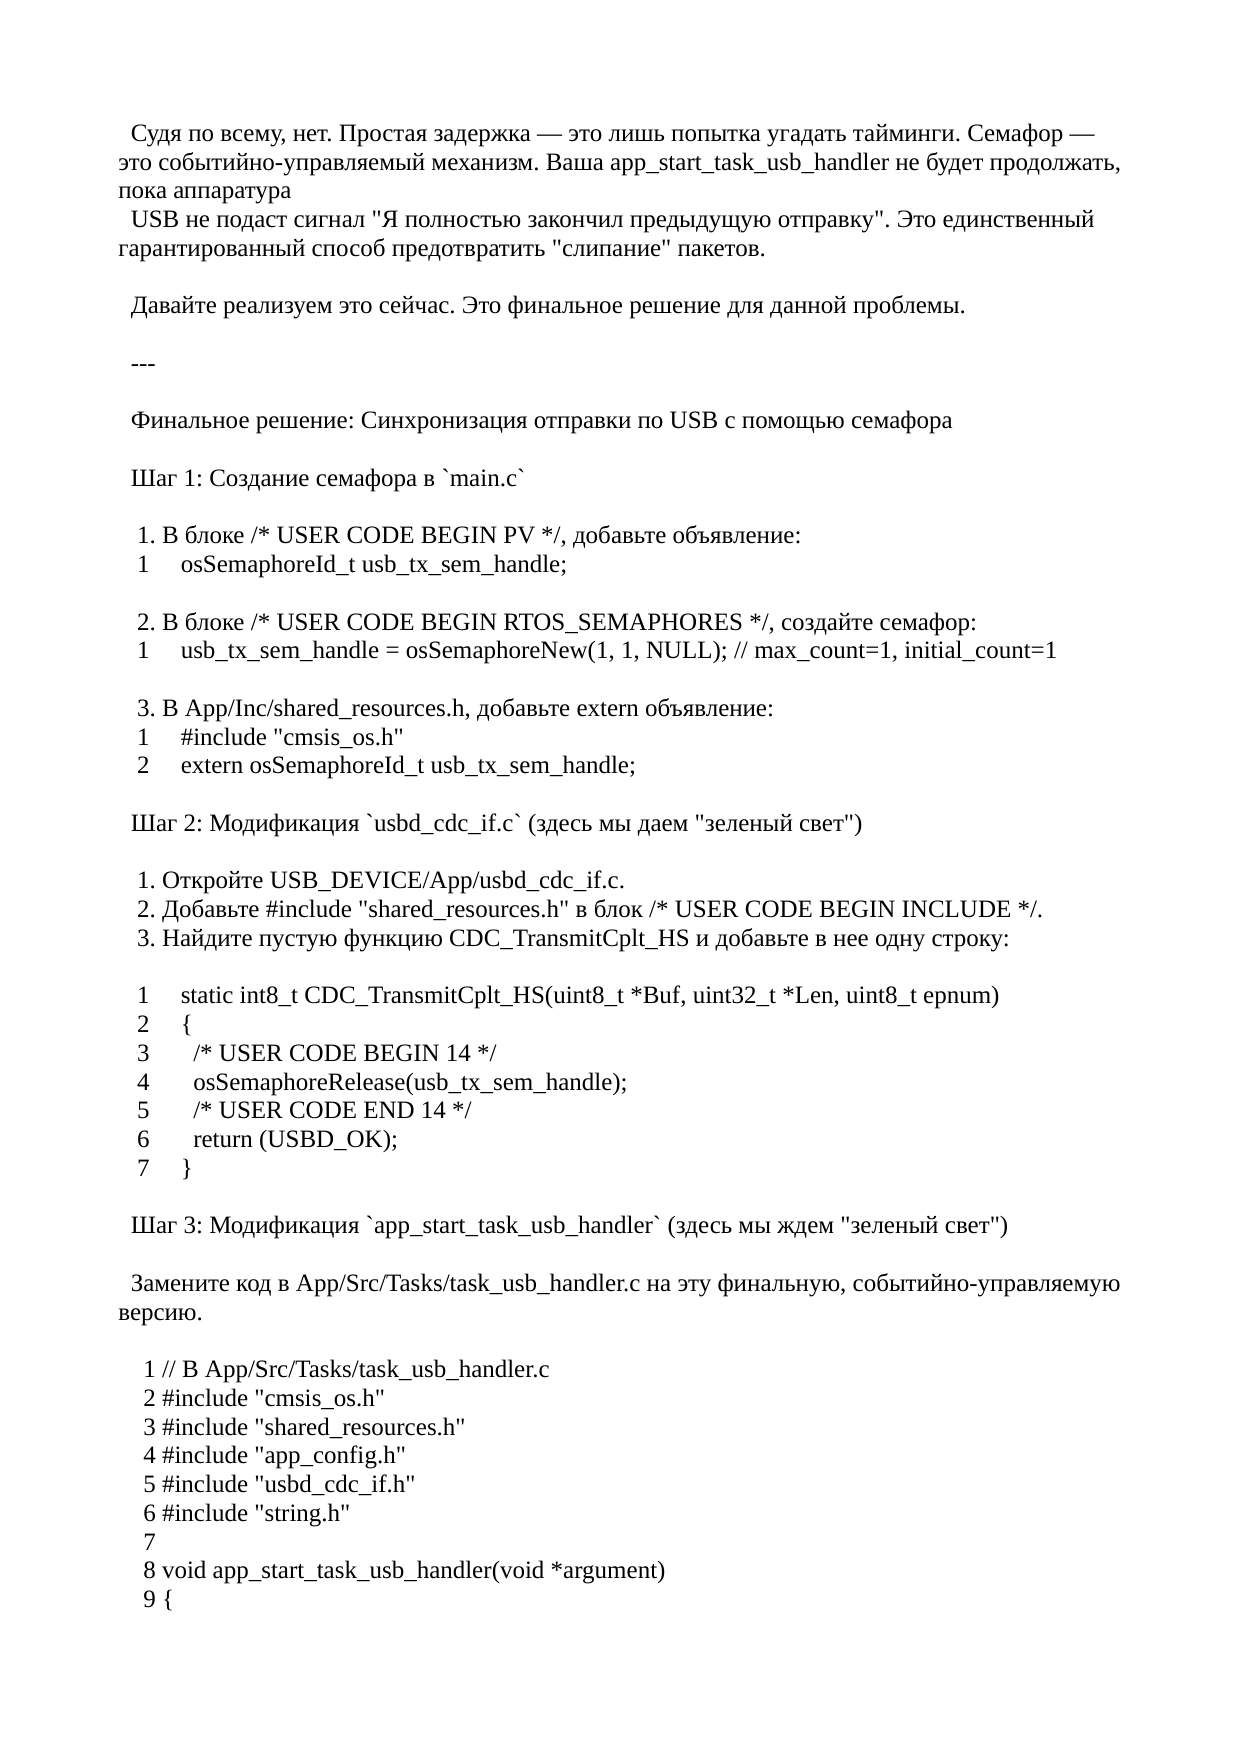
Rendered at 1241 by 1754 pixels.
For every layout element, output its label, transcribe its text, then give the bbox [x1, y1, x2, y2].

text Шаг 3: Модификация `app_start_task_usb_handler` (здесь мы ждем "зеленый свет") [118, 1211, 1122, 1239]
text Шаг 1: Создание семафора в `main.c` [118, 463, 1122, 492]
text 1 #include "cmsis_os.h" [118, 722, 1122, 751]
text 3 /* USER CODE BEGIN 14 */ [118, 1038, 1122, 1067]
text 7 } [118, 1153, 1122, 1182]
text 1 static int8_t CDC_TransmitCplt_HS(uint8_t *Buf, uint32_t *Len, uint8_t epnum) [118, 981, 1122, 1009]
text 8 void app_start_task_usb_handler(void *argument) [118, 1556, 1122, 1584]
text 6 #include "string.h" [118, 1498, 1122, 1527]
text 3. Найдите пустую функцию CDC_TransmitCplt_HS и добавьте в нее одну строку: [118, 923, 1122, 952]
text Судя по всему, нет. Простая задержка — это лишь попытка угадать тайминги. Семафор — это событийно-управляемый механизм. Ваша app_start_task_usb_handler не будет продолжать, пока аппаратура [118, 118, 1122, 204]
text 9 { [118, 1584, 1122, 1613]
text Финальное решение: Синхронизация отправки по USB с помощью семафора [118, 406, 1122, 434]
text 1 // В App/Src/Tasks/task_usb_handler.c [118, 1354, 1122, 1383]
text 6 return (USBD_OK); [118, 1124, 1122, 1153]
text 2 #include "cmsis_os.h" [118, 1383, 1122, 1412]
text Шаг 2: Модификация `usbd_cdc_if.c` (здесь мы даем "зеленый свет") [118, 808, 1122, 837]
text 2. Добавьте #include "shared_resources.h" в блок /* USER CODE BEGIN INCLUDE */. [118, 894, 1122, 923]
text 2. В блоке /* USER CODE BEGIN RTOS_SEMAPHORES */, создайте семафор: [118, 607, 1122, 636]
text Давайте реализуем это сейчас. Это финальное решение для данной проблемы. [118, 291, 1122, 319]
text 5 #include "usbd_cdc_if.h" [118, 1469, 1122, 1498]
text 5 /* USER CODE END 14 */ [118, 1096, 1122, 1124]
text 1 osSemaphoreId_t usb_tx_sem_handle; [118, 549, 1122, 578]
text USB не подаст сигнал "Я полностью закончил предыдущую отправку". Это единственный гарантированный способ предотвратить "слипание" пакетов. [118, 204, 1122, 262]
text 3 #include "shared_resources.h" [118, 1412, 1122, 1441]
text 4 #include "app_config.h" [118, 1441, 1122, 1469]
text 1. В блоке /* USER CODE BEGIN PV */, добавьте объявление: [118, 521, 1122, 549]
text 3. В App/Inc/shared_resources.h, добавьте extern объявление: [118, 693, 1122, 722]
text --- [118, 348, 1122, 377]
text Замените код в App/Src/Tasks/task_usb_handler.c на эту финальную, событийно-управляемую версию. [118, 1268, 1122, 1326]
text 1 usb_tx_sem_handle = osSemaphoreNew(1, 1, NULL); // max_count=1, initial_count=1 [118, 636, 1122, 664]
text 1. Откройте USB_DEVICE/App/usbd_cdc_if.c. [118, 866, 1122, 894]
text 7 [118, 1527, 1122, 1556]
text 2 extern osSemaphoreId_t usb_tx_sem_handle; [118, 751, 1122, 779]
text 4 osSemaphoreRelease(usb_tx_sem_handle); [118, 1067, 1122, 1096]
text 2 { [118, 1009, 1122, 1038]
